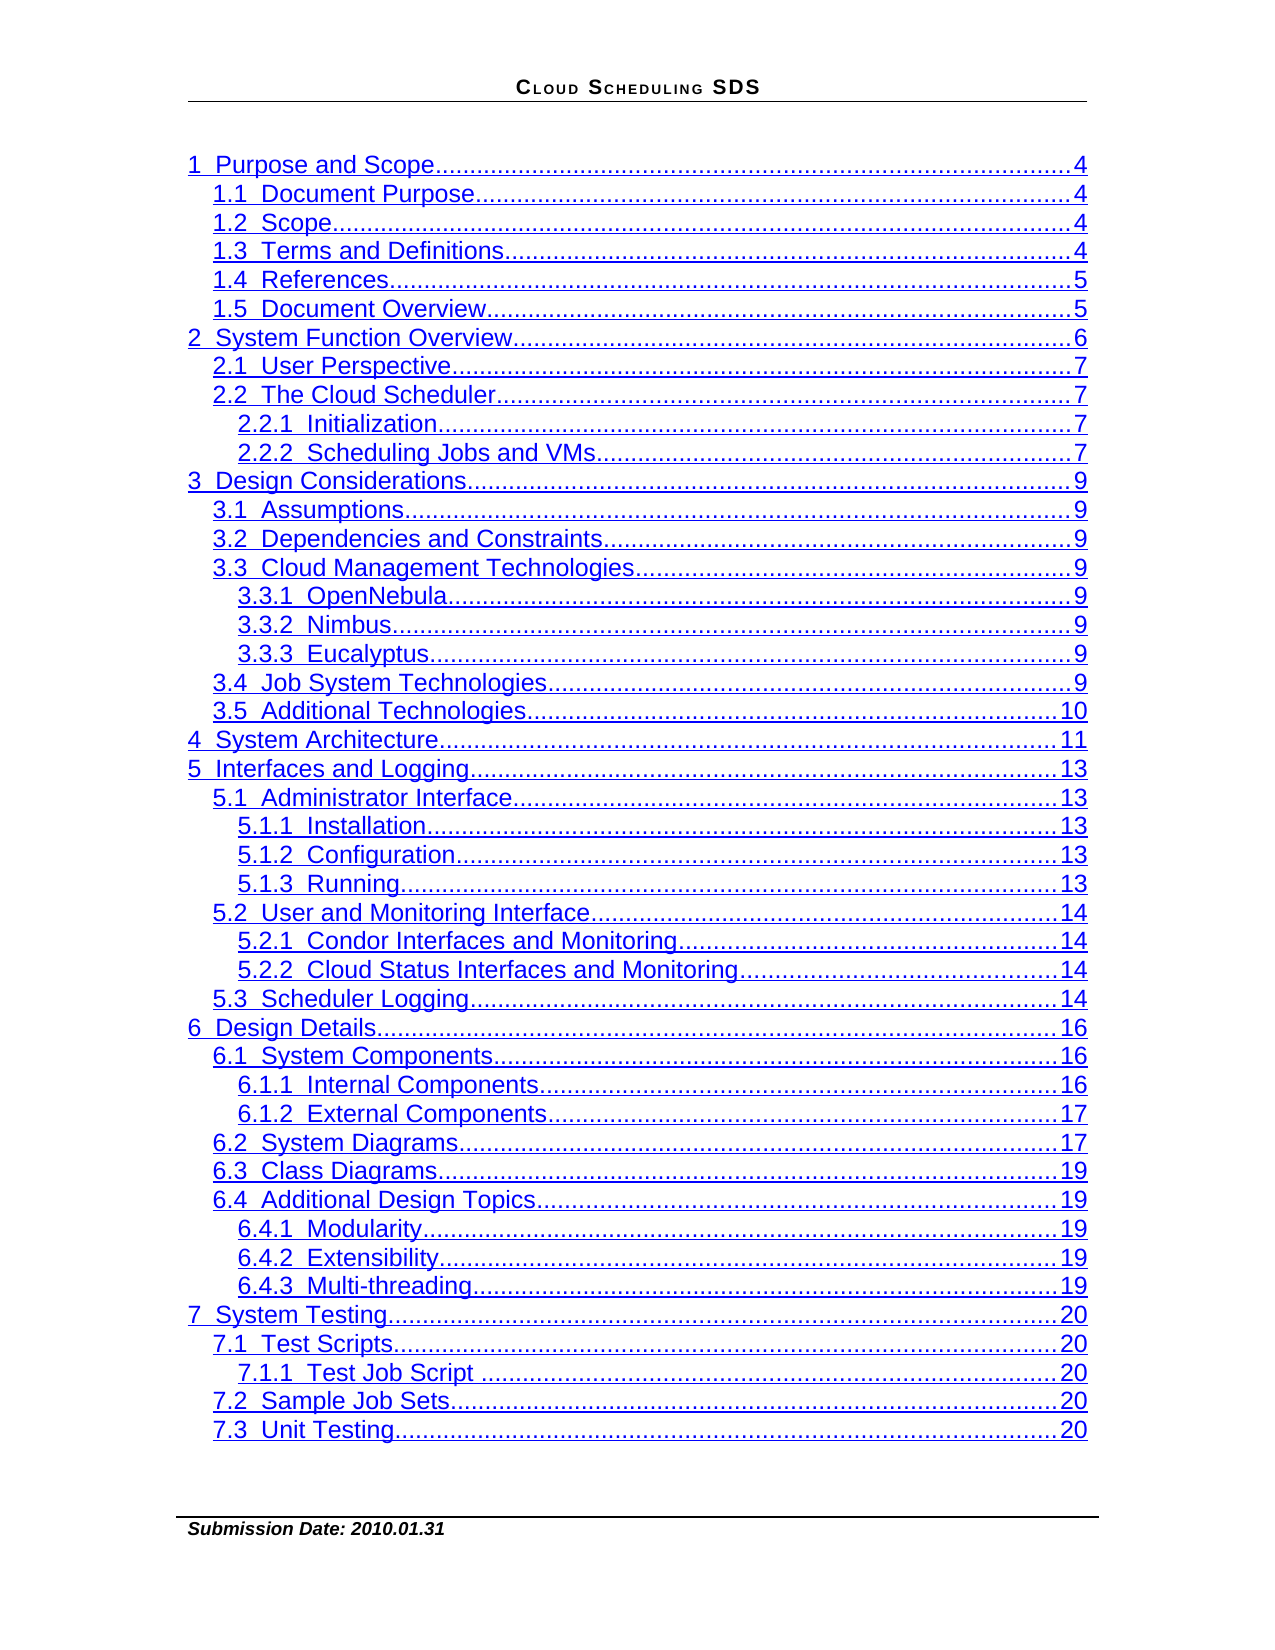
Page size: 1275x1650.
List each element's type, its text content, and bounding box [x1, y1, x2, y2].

text 3.1 Assumptions 9 [212, 495, 1087, 520]
text 3.4 Job System Technologies 9 [212, 667, 1087, 693]
text 7.2 Sample Job Sets 20 [212, 1386, 1087, 1411]
text 6.4.1 Modularity 19 [237, 1214, 1087, 1239]
text 2.1 User Perspective 7 [212, 351, 1087, 376]
text 5.1 Administrator Interface 13 [212, 782, 1087, 808]
text 1 Purpose and Scope 4 [187, 150, 1087, 175]
text 5 Interfaces and Logging 13 [187, 754, 1087, 779]
text 3.3 Cloud Management Technologies 9 [212, 552, 1087, 578]
text 6.1.1 Internal Components 16 [237, 1070, 1087, 1095]
text 6.4.2 Extensibility 19 [237, 1242, 1087, 1268]
text 7.3 Unit Testing 20 [212, 1415, 1087, 1440]
text 5.1.3 Running 13 [237, 869, 1087, 894]
text 5.2.1 Condor Interfaces and Monitoring 14 [237, 926, 1087, 951]
text 3 Design Considerations 9 [187, 466, 1087, 491]
text 2.2.1 Initialization 7 [237, 409, 1087, 434]
text 5.1.1 Installation 13 [237, 811, 1087, 836]
text 6.1.2 External Components 17 [237, 1099, 1087, 1124]
text 1.2 Scope 4 [212, 207, 1087, 233]
text 3.5 Additional Technologies 10 [212, 696, 1087, 721]
text 4 System Architecture 11 [187, 725, 1087, 750]
text 6.2 System Diagrams 17 [212, 1127, 1087, 1153]
text 6.1 System Components 16 [212, 1041, 1087, 1066]
text 6.4.3 Multi-threading 19 [237, 1271, 1087, 1296]
text 1.4 References 5 [212, 265, 1087, 290]
text 5.2.2 Cloud Status Interfaces and Monitoring 14 [237, 955, 1087, 980]
text 5.3 Scheduler Logging 14 [212, 984, 1087, 1009]
text 6.4 Additional Design Topics 19 [212, 1185, 1087, 1210]
text 5.1.2 Configuration 13 [237, 840, 1087, 865]
text 7.1.1 Test Job Script 20 [237, 1357, 1087, 1383]
text 1.5 Document Overview 5 [212, 294, 1087, 319]
text 2 System Function Overview 6 [187, 322, 1087, 348]
text 2.2.2 Scheduling Jobs and VMs 7 [237, 437, 1087, 463]
text 3.3.2 Nimbus 9 [237, 610, 1087, 635]
text 6.3 Class Diagrams 19 [212, 1156, 1087, 1181]
text 1.3 Terms and Definitions 4 [212, 236, 1087, 261]
text 7.1 Test Scripts 20 [212, 1329, 1087, 1354]
text 2.2 The Cloud Scheduler 7 [212, 380, 1087, 405]
text 5.2 User and Monitoring Interface 14 [212, 897, 1087, 923]
text 3.2 Dependencies and Constraints 9 [212, 524, 1087, 549]
text 7 System Testing 20 [187, 1300, 1087, 1325]
text 1.1 Document Purpose 4 [212, 179, 1087, 204]
text 6 Design Details 16 [187, 1012, 1087, 1038]
text 3.3.3 Eucalyptus 9 [237, 639, 1087, 664]
text 3.3.1 OpenNebula 9 [237, 581, 1087, 606]
